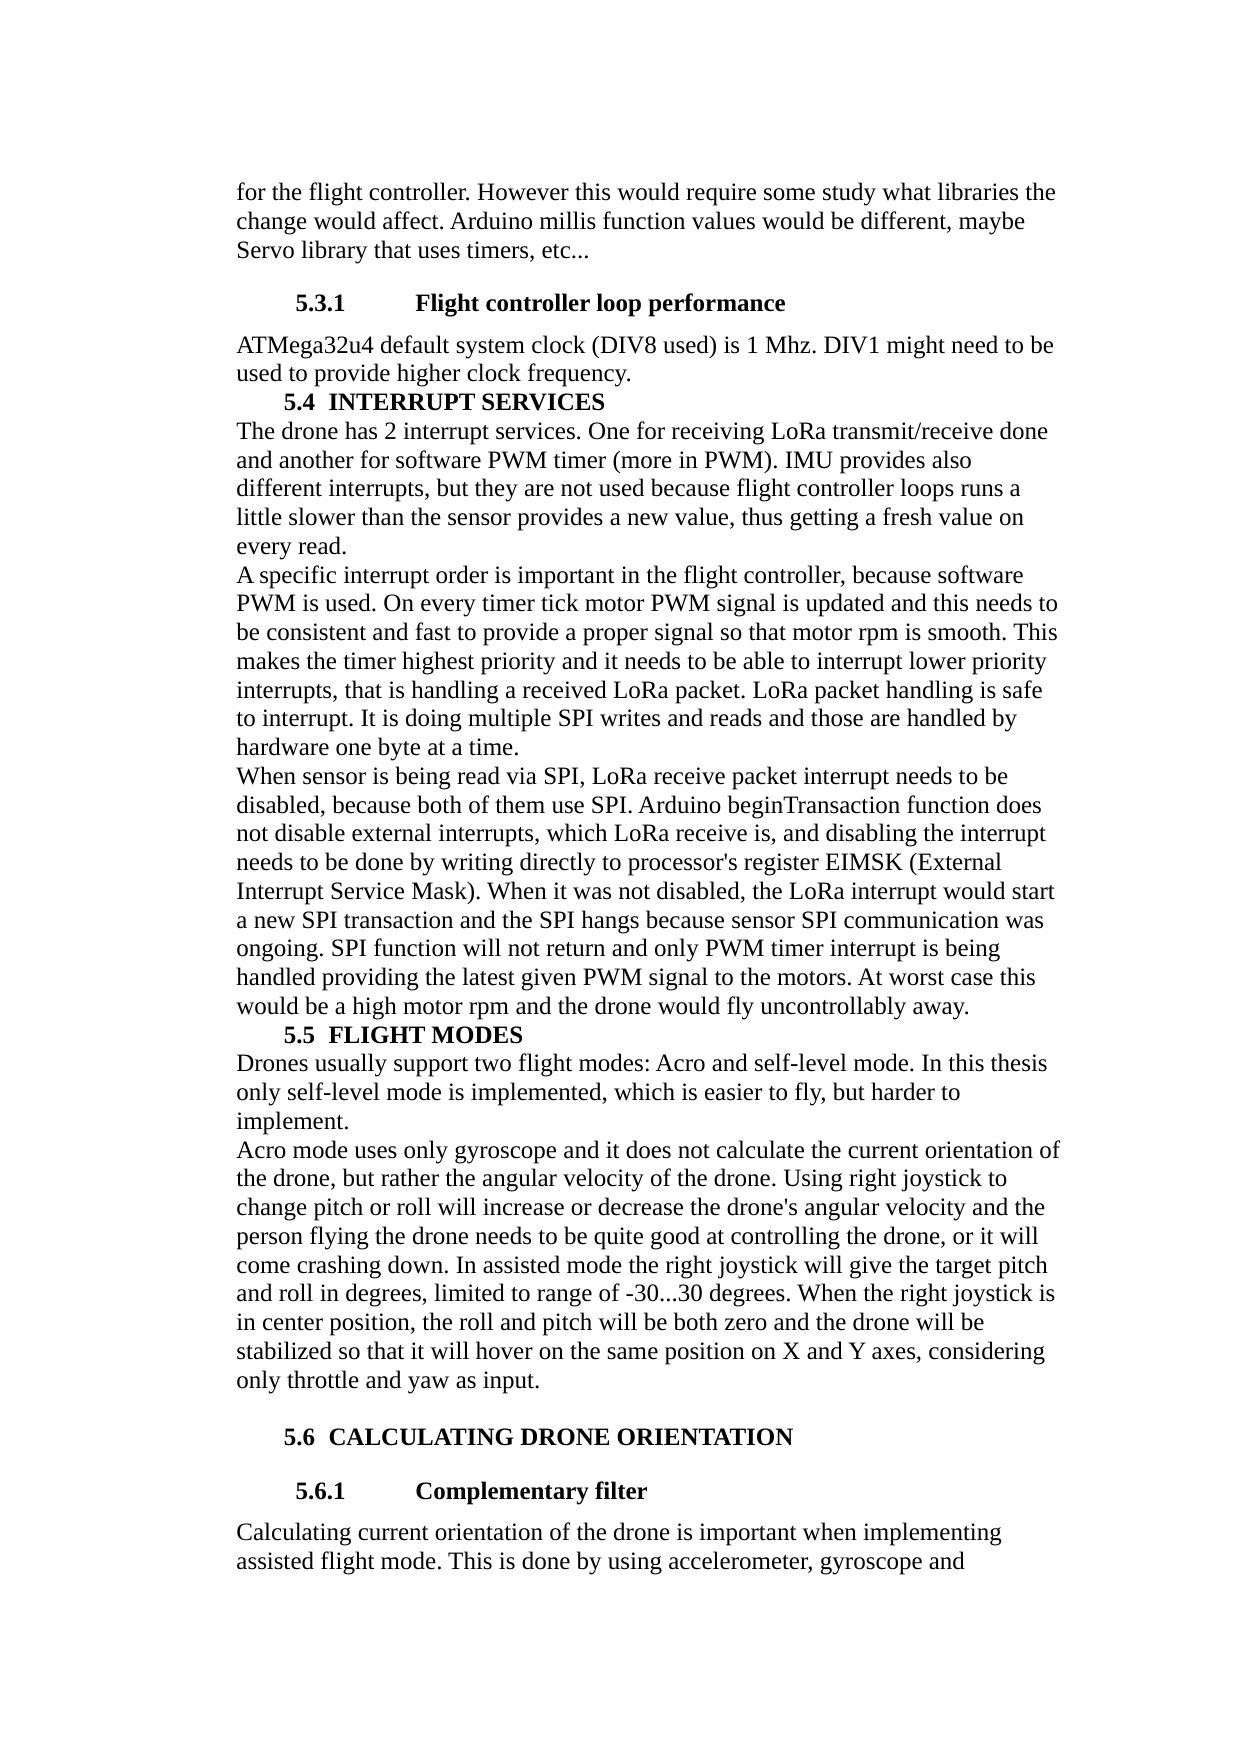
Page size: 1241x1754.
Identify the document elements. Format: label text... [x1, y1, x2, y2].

subtitle Complementary filter [295, 1476, 1063, 1505]
text The drone has 2 interrupt services. One for receiving LoRa transmit/receive done and another for software PWM timer (more in PWM). IMU provides also different interrupts, but they are not used because flight controller loops runs a little slower than the sensor provides a new value, thus getting a fresh value on every read. [236, 416, 1063, 560]
subtitle Calculating drone orientation [283, 1422, 1063, 1451]
text Calculating current orientation of the drone is important when implementing assisted flight mode. This is done by using accelerometer, gyroscope and [236, 1517, 1063, 1575]
subtitle Flight modes [283, 1020, 1063, 1048]
subtitle Flight controller loop performance [295, 288, 1063, 317]
text Acro mode uses only gyroscope and it does not calculate the current orientation of the drone, but rather the angular velocity of the drone. Using right joystick to change pitch or roll will increase or decrease the drone's angular velocity and the person flying the drone needs to be quite good at controlling the drone, or it will come crashing down. In assisted mode the right joystick will give the target pitch and roll in degrees, limited to range of -30...30 degrees. When the right joystick is in center position, the roll and pitch will be both zero and the drone will be stabilized so that it will hover on the same position on X and Y axes, considering only throttle and yaw as input. [236, 1135, 1063, 1393]
text Drones usually support two flight modes: Acro and self-level mode. In this thesis only self-level mode is implemented, which is easier to fly, but harder to implement. [236, 1048, 1063, 1135]
text A specific interrupt order is important in the flight controller, because software PWM is used. On every timer tick motor PWM signal is updated and this needs to be consistent and fast to provide a proper signal so that motor rpm is smooth. This makes the timer highest priority and it needs to be able to interrupt lower priority interrupts, that is handling a received LoRa packet. LoRa packet handling is safe to interrupt. It is doing multiple SPI writes and reads and those are handled by hardware one byte at a time. [236, 560, 1063, 761]
text for the flight controller. However this would require some study what libraries the change would affect. Arduino millis function values would be different, maybe Servo library that uses timers, etc... [236, 177, 1063, 263]
text When sensor is being read via SPI, LoRa receive packet interrupt needs to be disabled, because both of them use SPI. Arduino beginTransaction function does not disable external interrupts, which LoRa receive is, and disabling the interrupt needs to be done by writing directly to processor's register EIMSK (External Interrupt Service Mask). When it was not disabled, the LoRa interrupt would start a new SPI transaction and the SPI hangs because sensor SPI communication was ongoing. SPI function will not return and only PWM timer interrupt is being handled providing the latest given PWM signal to the motors. At worst case this would be a high motor rpm and the drone would fly uncontrollably away. [236, 761, 1063, 1020]
text ATMega32u4 default system clock (DIV8 used) is 1 Mhz. DIV1 might need to be used to provide higher clock frequency. [236, 330, 1063, 387]
subtitle Interrupt services [283, 387, 1063, 416]
